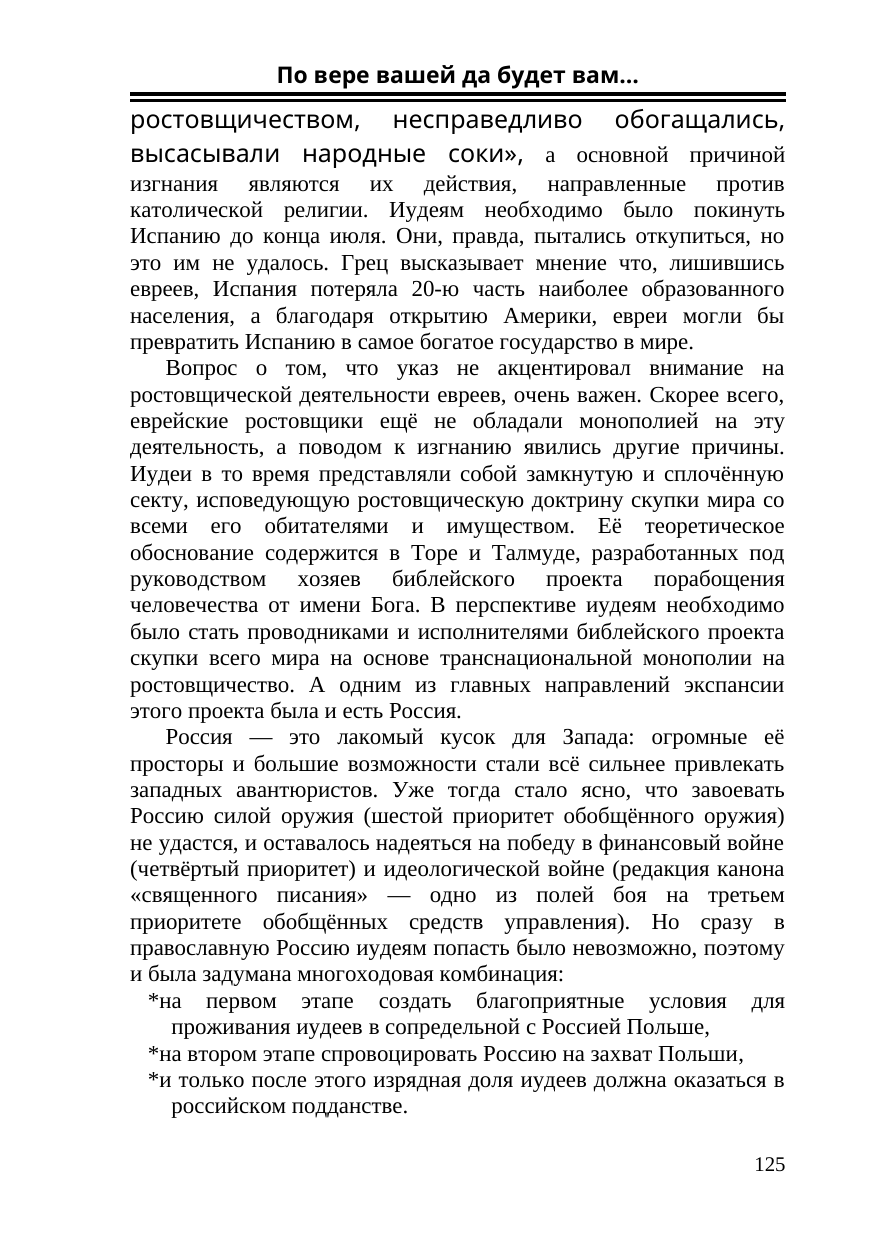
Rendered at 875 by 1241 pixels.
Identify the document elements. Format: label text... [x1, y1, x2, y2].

text ростовщичеством, несправедливо обогащались, высасывали народные соки», а основной причиной изгнания являются их действия, направленные против католической религии. Иудеям необходимо было покинуть Испанию до конца июля. Они, правда, пытались откупиться, но это им не удалось. Грец высказывает мнение что, лишившись евреев, Испания потеряла 20-ю часть наиболее образованного населения, а благодаря открытию Америки, евреи могли бы превратить Испанию в самое богатое государство в мире. [130, 102, 786, 354]
list на первом этапе создать благоприятные условия для проживания иудеев в сопредельной с Россией Польше, [148, 987, 786, 1039]
list и только после этого изрядная доля иудеев должна оказаться в российском подданстве. [148, 1066, 786, 1119]
text Вопрос о том, что указ не акцентировал внимание на ростовщической деятельности евреев, очень важен. Скорее всего, еврейские ростовщики ещё не обладали монополией на эту деятельность, а поводом к изгнанию явились другие причины. Иудеи в то время представляли собой замкнутую и сплочённую секту, исповедующую ростовщическую доктрину скупки мира со всеми его обитателями и имуществом. Её теоретическое обоснование содержится в Торе и Талмуде, разработанных под руководством хозяев библейского проекта порабощения человечества от имени Бога. В перспективе иудеям необходимо было стать проводниками и исполнителями библейского проекта скупки всего мира на основе транснациональной монополии на ростовщичество. А одним из главных направлений экспансии этого проекта была и есть Россия. [130, 354, 786, 723]
text Россия — это лакомый кусок для Запада: огромные её просторы и большие возможности стали всё сильнее привлекать западных авантюристов. Уже тогда стало ясно, что завоевать Россию силой оружия (шестой приоритет обобщённого оружия) не удастся, и оставалось надеяться на победу в финансовый войне (четвёртый приоритет) и идеологической войне (редакция канона «священного писания» — одно из полей боя на третьем приоритете обобщённых средств управления). Но сразу в православную Россию иудеям попасть было невозможно, поэтому и была задумана многоходовая комбинация: [130, 723, 786, 987]
list на втором этапе спровоцировать Россию на захват Польши, [148, 1039, 786, 1066]
